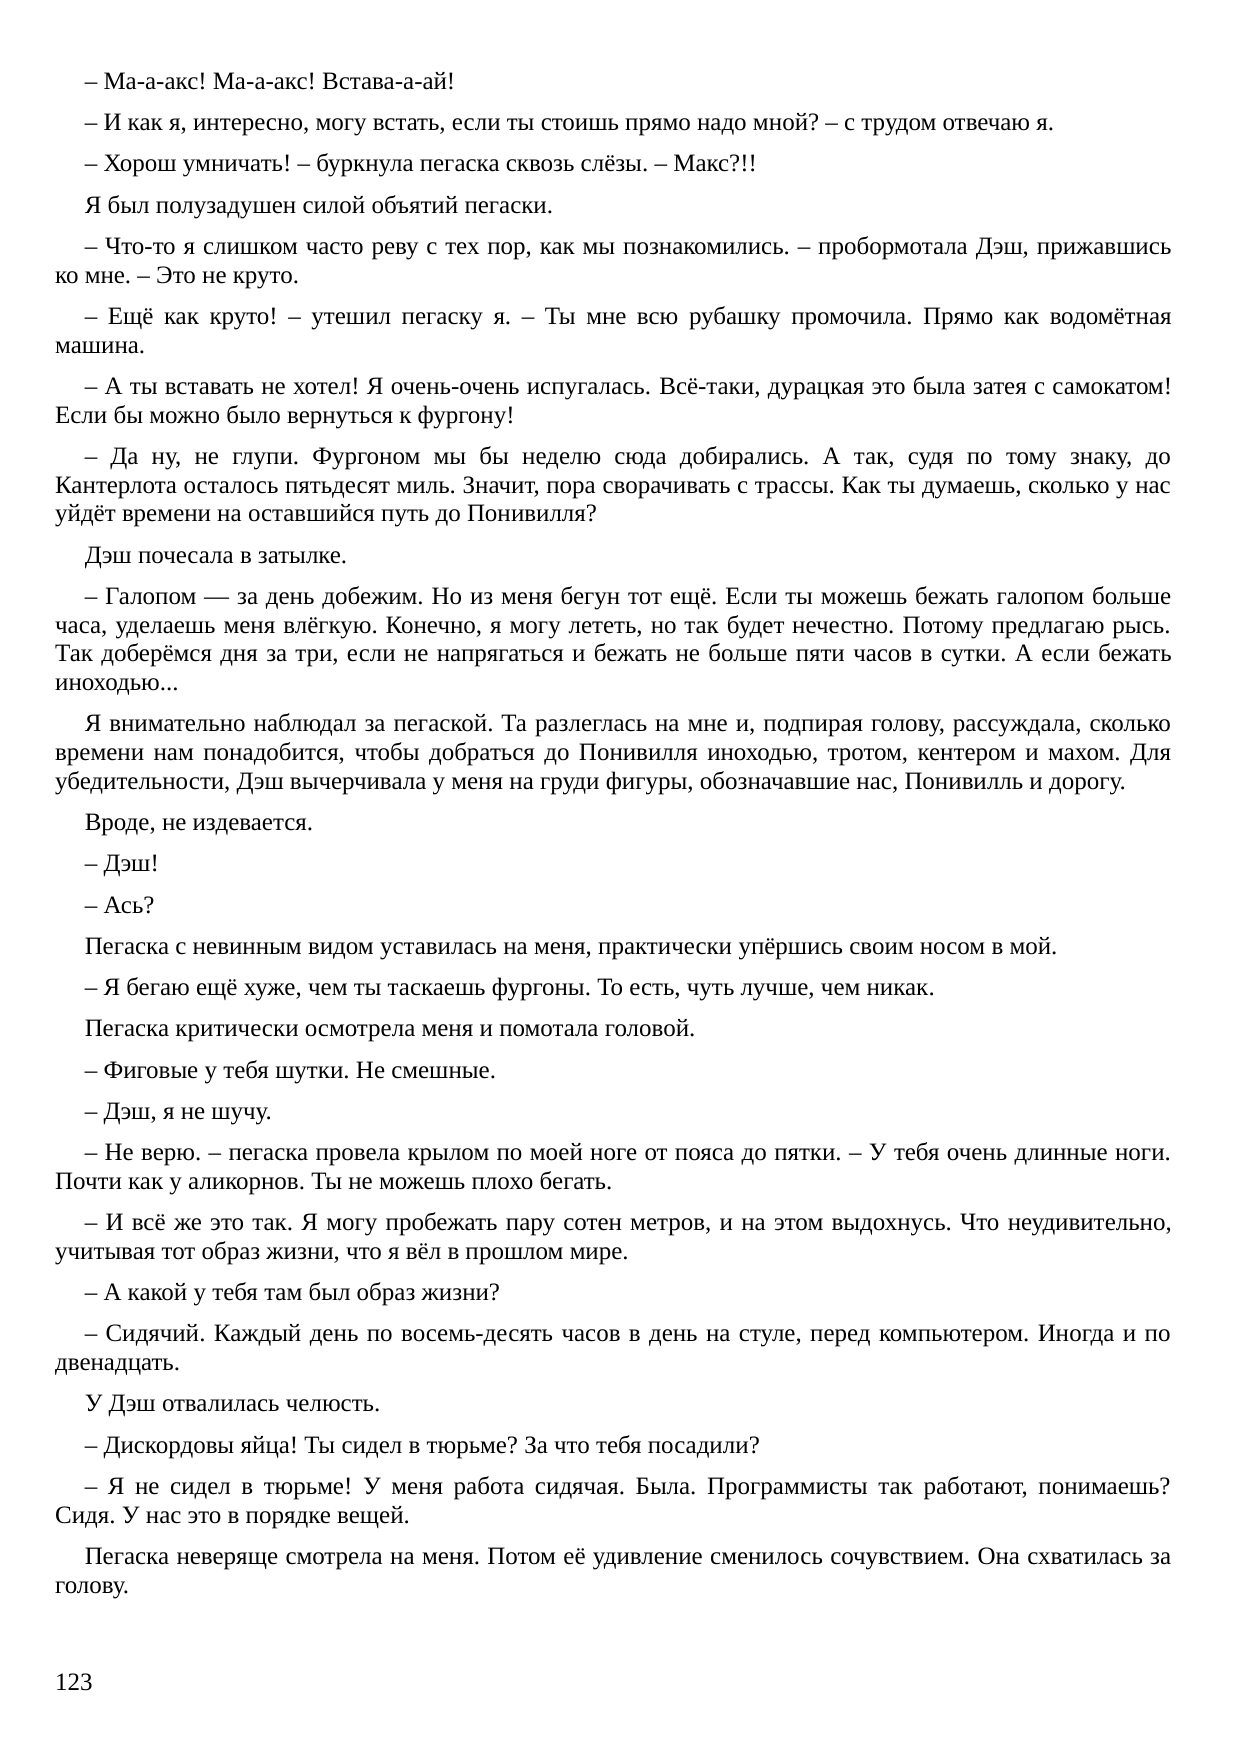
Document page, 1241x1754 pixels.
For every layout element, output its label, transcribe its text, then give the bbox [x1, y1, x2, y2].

text – Я бегаю ещё хуже, чем ты таскаешь фургоны. То есть, чуть лучше, чем никак. [55, 972, 1173, 1001]
text У Дэш отвалилась челюсть. [55, 1388, 1173, 1417]
text – А какой у тебя там был образ жизни? [55, 1277, 1173, 1306]
text Я был полузадушен силой объятий пегаски. [55, 190, 1173, 218]
text Пегаска неверяще смотрела на меня. Потом её удивление сменилось сочувствием. Она схватилась за голову. [55, 1541, 1173, 1598]
text – Дэш, я не шучу. [55, 1096, 1173, 1125]
text – Что-то я слишком часто реву с тех пор, как мы познакомились. – пробормотала Дэш, прижавшись ко мне. – Это не круто. [55, 231, 1173, 288]
text – Ещё как круто! – утешил пегаску я. – Ты мне всю рубашку промочила. Прямо как водомётная машина. [55, 301, 1173, 358]
text – И всё же это так. Я могу пробежать пару сотен метров, и на этом выдохнусь. Что неудивительно, учитывая тот образ жизни, что я вёл в прошлом мире. [55, 1207, 1173, 1265]
text – Галопом — за день добежим. Но из меня бегун тот ещё. Если ты можешь бежать галопом больше часа, уделаешь меня влёгкую. Конечно, я могу лететь, но так будет нечестно. Потому предлагаю рысь. Так доберёмся дня за три, если не напрягаться и бежать не больше пяти часов в сутки. А если бежать иноходью... [55, 581, 1173, 696]
text – Ма-а-акс! Ма-а-акс! Встава-а-ай! [55, 66, 1173, 95]
text – Да ну, не глупи. Фургоном мы бы неделю сюда добирались. А так, судя по тому знаку, до Кантерлота осталось пятьдесят миль. Значит, пора сворачивать с трассы. Как ты думаешь, сколько у нас уйдёт времени на оставшийся путь до Понивилля? [55, 441, 1173, 527]
text – Сидячий. Каждый день по восемь-десять часов в день на стуле, перед компьютером. Иногда и по двенадцать. [55, 1318, 1173, 1376]
text – Фиговые у тебя шутки. Не смешные. [55, 1055, 1173, 1083]
text – Не верю. – пегаска провела крылом по моей ноге от пояса до пятки. – У тебя очень длинные ноги. Почти как у аликорнов. Ты не можешь плохо бегать. [55, 1137, 1173, 1195]
text Вроде, не издевается. [55, 807, 1173, 836]
text – Дискордовы яйца! Ты сидел в тюрьме? За что тебя посадили? [55, 1430, 1173, 1458]
text – Я не сидел в тюрьме! У меня работа сидячая. Была. Программисты так работают, понимаешь? Сидя. У нас это в порядке вещей. [55, 1471, 1173, 1528]
text – И как я, интересно, могу встать, если ты стоишь прямо надо мной? – с трудом отвечаю я. [55, 107, 1173, 136]
text – Хорош умничать! – буркнула пегаска сквозь слёзы. – Макс?!! [55, 148, 1173, 177]
text – А ты вставать не хотел! Я очень-очень испугалась. Всё-таки, дурацкая это была затея с самокатом! Если бы можно было вернуться к фургону! [55, 371, 1173, 428]
text – Дэш! [55, 848, 1173, 877]
text Я внимательно наблюдал за пегаской. Та разлеглась на мне и, подпирая голову, рассуждала, сколько времени нам понадобится, чтобы добраться до Понивилля иноходью, тротом, кентером и махом. Для убедительности, Дэш вычерчивала у меня на груди фигуры, обозначавшие нас, Понивилль и дорогу. [55, 708, 1173, 795]
text Пегаска с невинным видом уставилась на меня, практически упёршись своим носом в мой. [55, 931, 1173, 960]
text Дэш почесала в затылке. [55, 540, 1173, 568]
text – Ась? [55, 890, 1173, 918]
text Пегаска критически осмотрела меня и помотала головой. [55, 1013, 1173, 1042]
